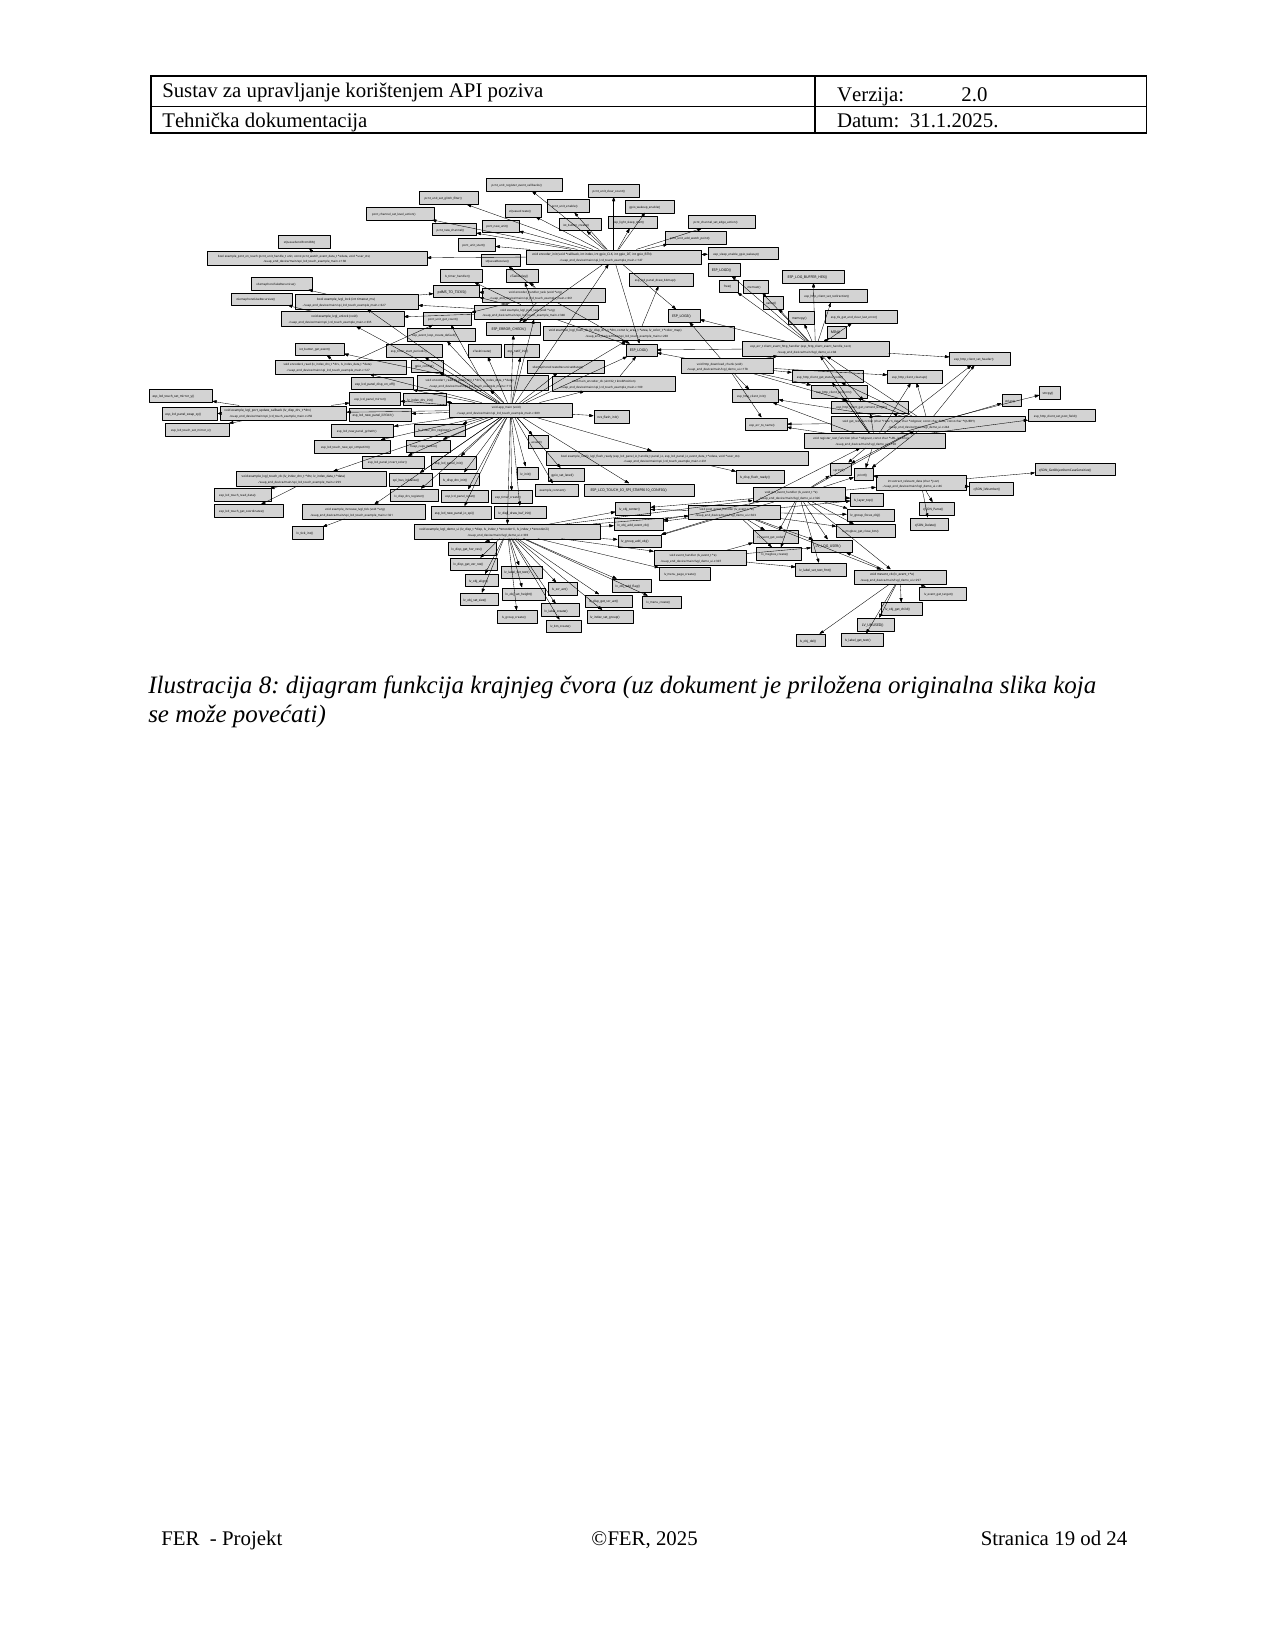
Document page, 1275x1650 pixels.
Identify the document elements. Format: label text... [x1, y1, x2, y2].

text Ilustracija 8: dijagram funkcija krajnjeg čvora (uz dokument je priložena originalna slika koja se može povećati) [148, 178, 1125, 728]
